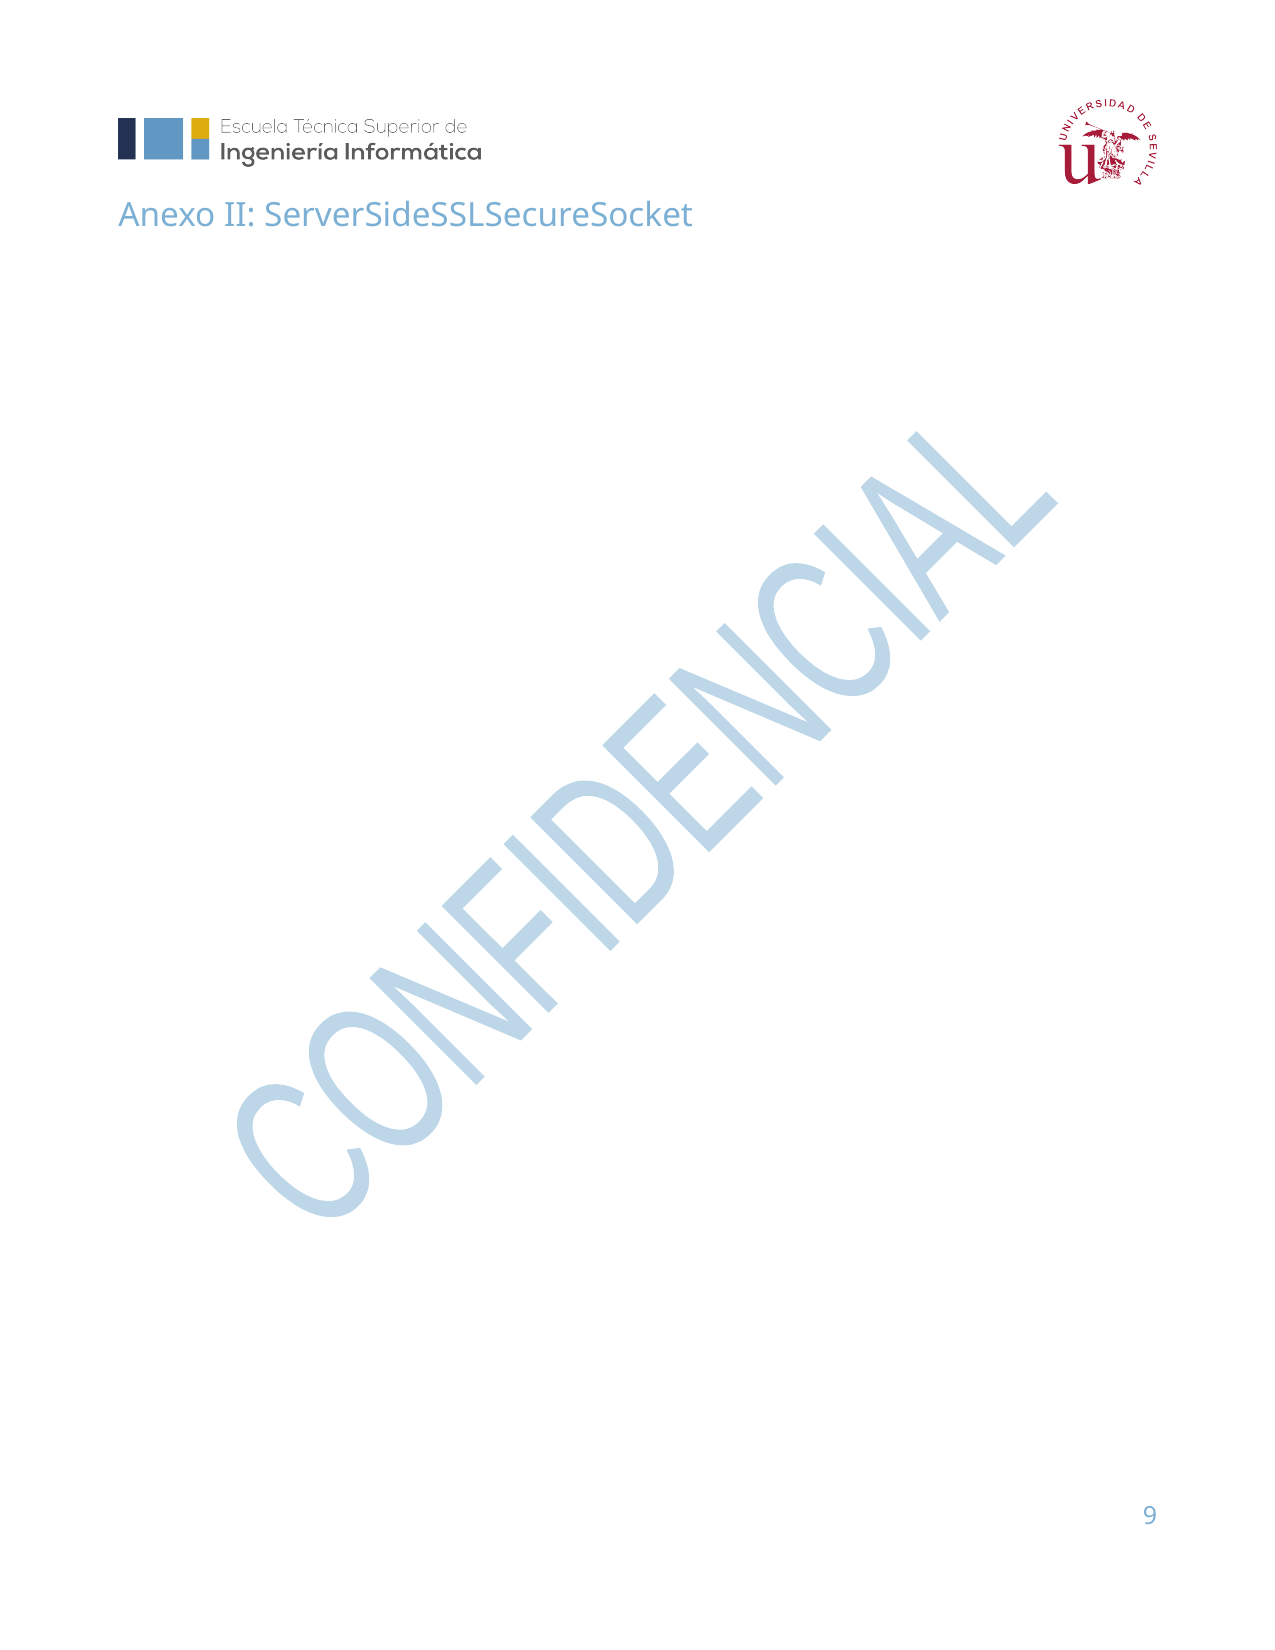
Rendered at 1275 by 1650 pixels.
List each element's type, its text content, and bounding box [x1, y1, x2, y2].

picture [1058, 99, 1157, 185]
subtitle Anexo II: ServerSideSSLSecureSocket [118, 191, 1157, 237]
picture [118, 118, 481, 167]
